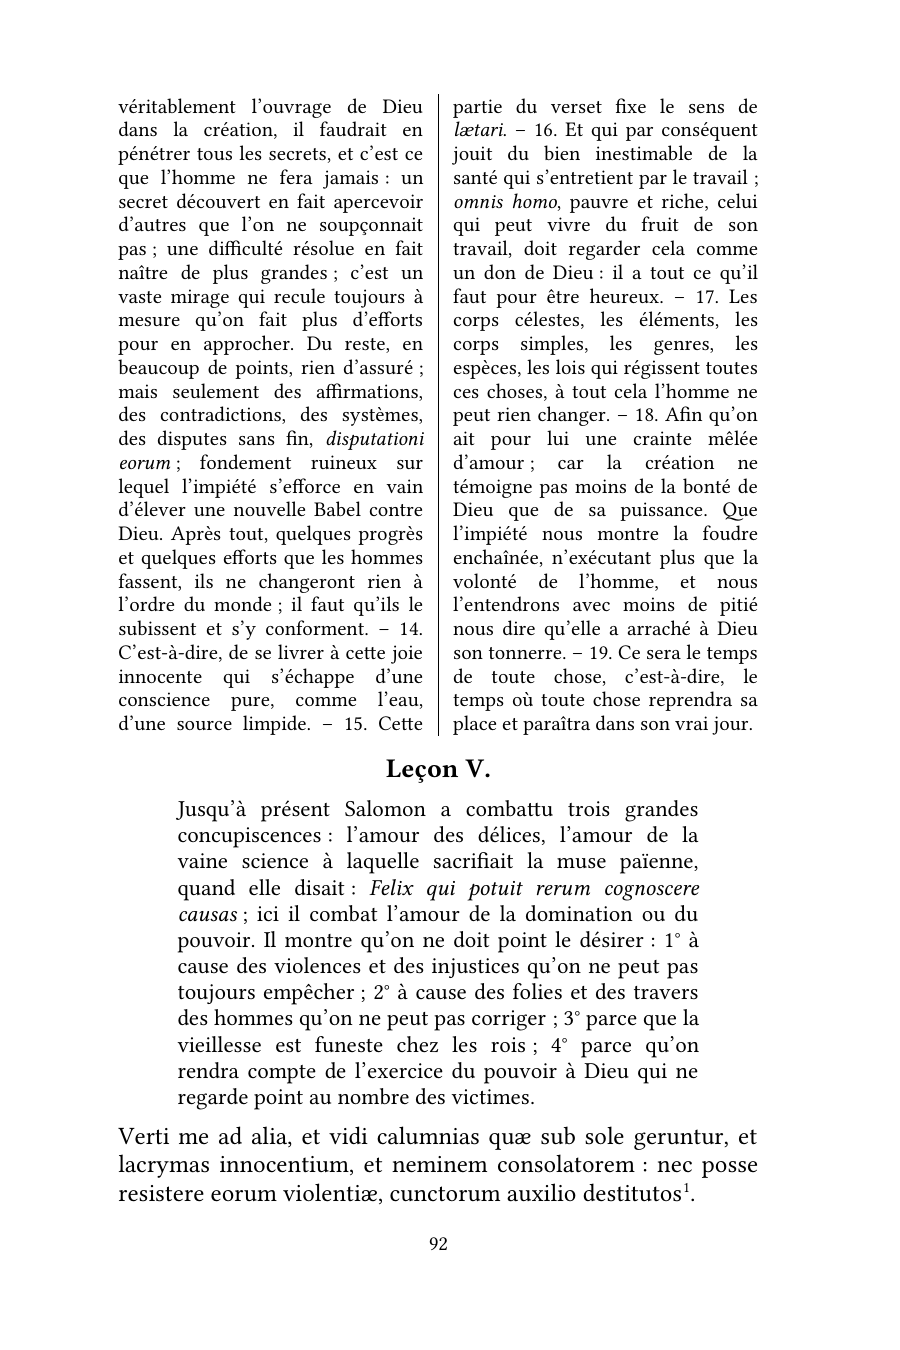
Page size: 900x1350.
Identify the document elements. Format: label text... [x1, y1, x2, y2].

text partie du verset fixe le sens de lætari. – 16. Et qui par conséquent jouit du bien inestimable de la santé qui s’entretient par le travail ; omnis homo, pauvre et riche, celui qui peut vivre du fruit de son travail, doit regarder cela comme un don de Dieu : il a tout ce qu’il faut pour être heureux. – 17. Les corps célestes, les éléments, les corps simples, les genres, les espèces, les lois qui régissent toutes ces choses, à tout cela l’homme ne peut rien changer. – 18. Afin qu’on ait pour lui une crainte mêlée d’amour ; car la création ne témoigne pas moins de la bonté de Dieu que de sa puissance. Que l’impiété nous montre la foudre enchaînée, n’exécutant plus que la volonté de l’homme, et nous l’entendrons avec moins de pitié nous dire qu’elle a arraché à Dieu son tonnerre. – 19. Ce sera le temps de toute chose, c’est-à-dire, le temps où toute chose reprendra sa place et paraîtra dans son vrai jour. [453, 94, 758, 736]
text Verti me ad alia, et vidi calumnias quæ sub sole geruntur, et lacrymas innocentium, et neminem consolatorem : nec posse resistere eorum violentiæ, cunctorum auxilio destitutos1. [118, 1122, 758, 1207]
text véritablement l’ouvrage de Dieu dans la création, il faudrait en pénétrer tous les secrets, et c’est ce que l’homme ne fera jamais : un secret découvert en fait apercevoir d’autres que l’on ne soupçonnait pas ; une difficulté résolue en fait naître de plus grandes ; c’est un vaste mirage qui recule toujours à mesure qu’on fait plus d’efforts pour en approcher. Du reste, en beaucoup de points, rien d’assuré ; mais seulement des affirmations, des contradictions, des systèmes, des disputes sans fin, disputationi eorum ; fondement ruineux sur lequel l’impiété s’efforce en vain d’élever une nouvelle Babel contre Dieu. Après tout, quelques progrès et quelques efforts que les hommes fassent, ils ne changeront rien à l’ordre du monde ; il faut qu’ils le subissent et s’y conforment. – 14. C’est-à-dire, de se livrer à cette joie innocente qui s’échappe d’une conscience pure, comme l’eau, d’une source limpide. – 15. Cette [118, 94, 423, 736]
text Jusqu’à présent Salomon a combattu trois grandes concupiscences : l’amour des délices, l’amour de la vaine science à laquelle sacrifiait la muse païenne, quand elle disait : Felix qui potuit rerum cognoscere causas ; ici il combat l’amour de la domination ou du pouvoir. Il montre qu’on ne doit point le désirer : 1° à cause des violences et des injustices qu’on ne peut pas toujours empêcher ; 2° à cause des folies et des travers des hommes qu’on ne peut pas corriger ; 3° parce que la vieillesse est funeste chez les rois ; 4° parce qu’on rendra compte de l’exercice du pouvoir à Dieu qui ne regarde point au nombre des victimes. [177, 796, 699, 1110]
text Leçon V. [118, 753, 758, 784]
